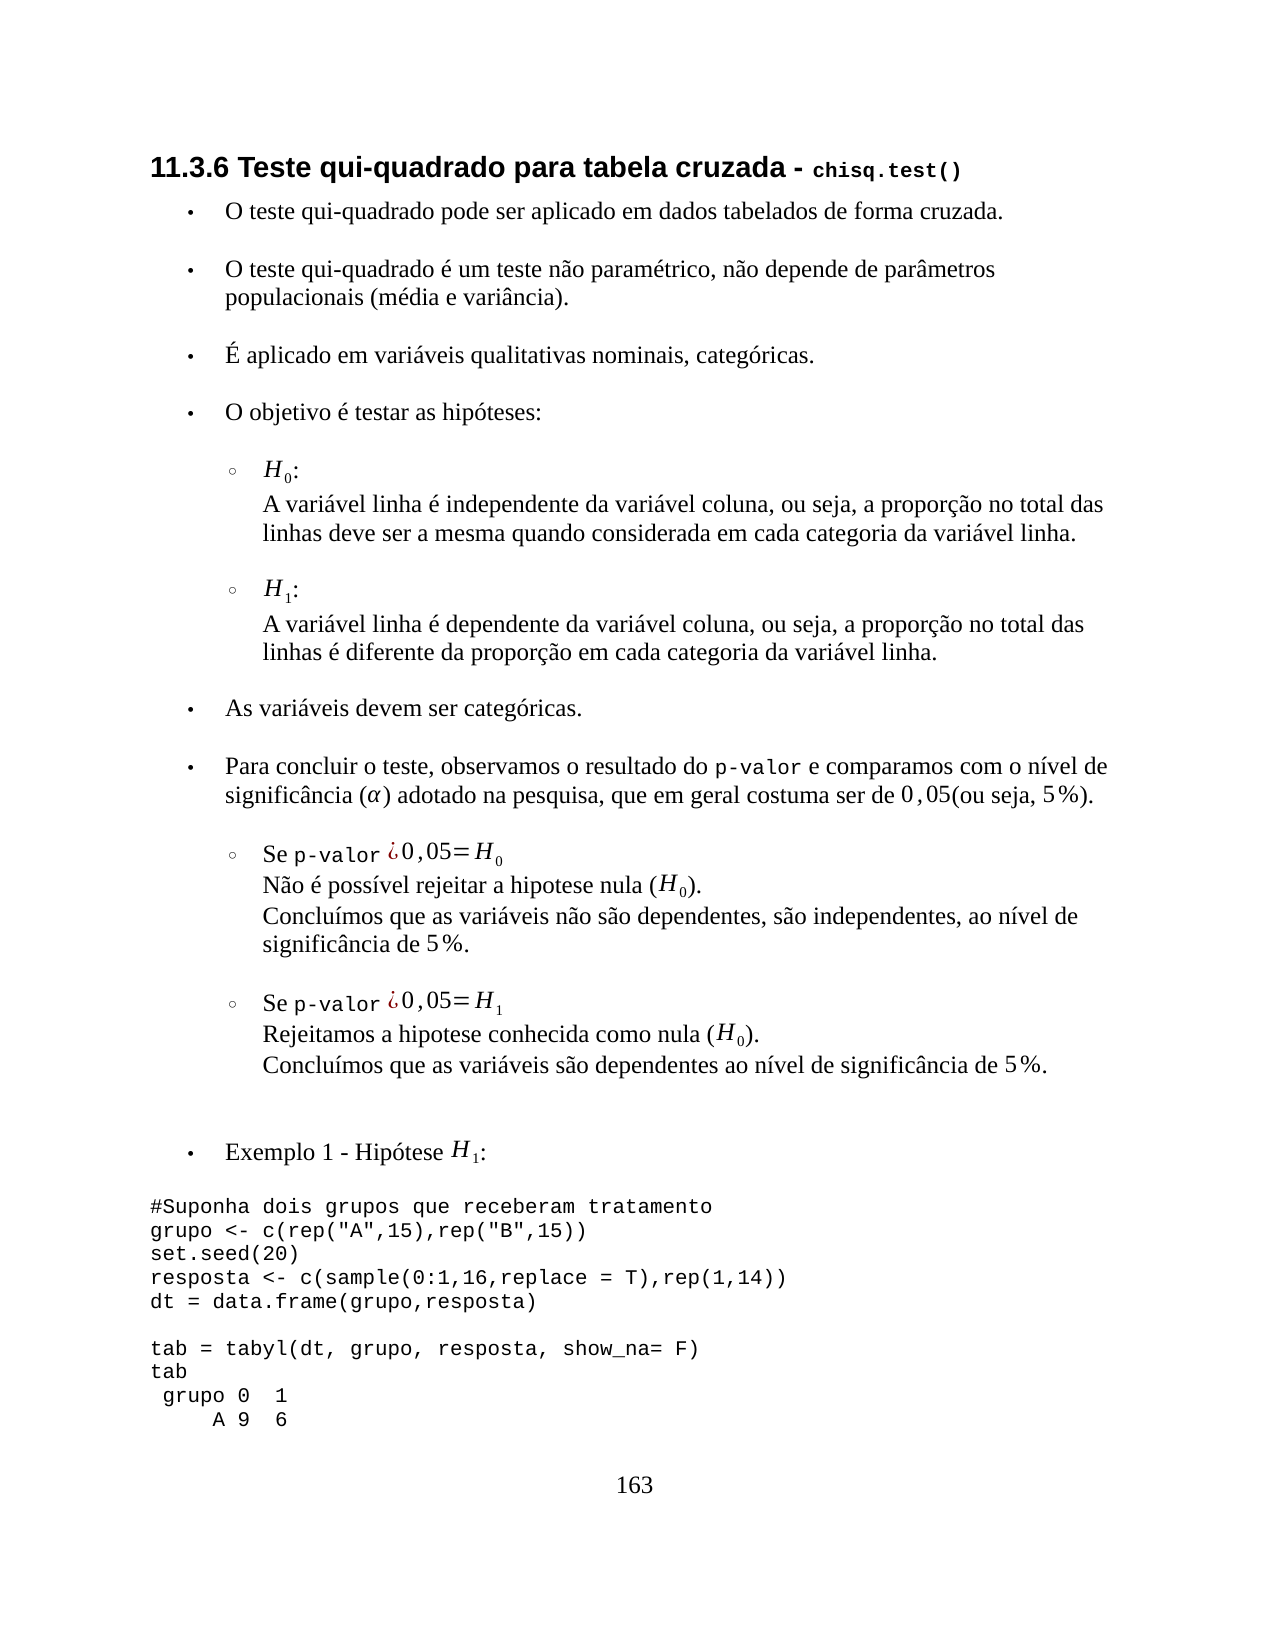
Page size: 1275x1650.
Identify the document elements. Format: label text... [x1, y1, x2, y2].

text resposta <- c(sample(0:1,16,replace = T),rep(1,14)) [150, 1267, 1125, 1291]
text tab [150, 1362, 1125, 1385]
text set.seed(20) [150, 1243, 1125, 1267]
text grupo <- c(rep("A",15),rep("B",15)) [150, 1220, 1125, 1243]
list O objetivo é testar as hipóteses: [187, 397, 1125, 455]
text dt = data.frame(grupo,resposta) [150, 1291, 1125, 1314]
list O teste qui-quadrado é um teste não paramétrico, não depende de parâmetros populacionais (média e variância). [187, 254, 1125, 340]
list Se p-valor Rejeitamos a hipotese conhecida como nula (). Concluímos que as variáveis são dependentes ao nível de significância de . [225, 987, 1125, 1107]
list : A variável linha é dependente da variável coluna, ou seja, a proporção no total das linhas é diferente da proporção em cada categoria da variável linha. [225, 574, 1125, 693]
subtitle 11.3.6 Teste qui-quadrado para tabela cruzada - chisq.test() [150, 150, 1125, 184]
list É aplicado em variáveis qualitativas nominais, categóricas. [187, 340, 1125, 397]
list Exemplo 1 - Hipótese : [187, 1136, 1125, 1196]
list Se p-valor Não é possível rejeitar a hipotese nula (). Concluímos que as variáveis não são dependentes, são independentes, ao nível de significância de . [225, 838, 1125, 987]
list O teste qui-quadrado pode ser aplicado em dados tabelados de forma cruzada. [187, 196, 1125, 254]
text tab = tabyl(dt, grupo, resposta, show_na= F) [150, 1338, 1125, 1362]
text A 9 6 [150, 1409, 1125, 1432]
list : A variável linha é independente da variável coluna, ou seja, a proporção no total das linhas deve ser a mesma quando considerada em cada categoria da variável linha. [225, 455, 1125, 574]
text #Suponha dois grupos que receberam tratamento [150, 1196, 1125, 1220]
text grupo 0 1 [150, 1385, 1125, 1409]
list Para concluir o teste, observamos o resultado do p-valor e comparamos com o nível de significância () adotado na pesquisa, que em geral costuma ser de (ou seja, ). [187, 751, 1125, 838]
list As variáveis devem ser categóricas. [187, 693, 1125, 751]
